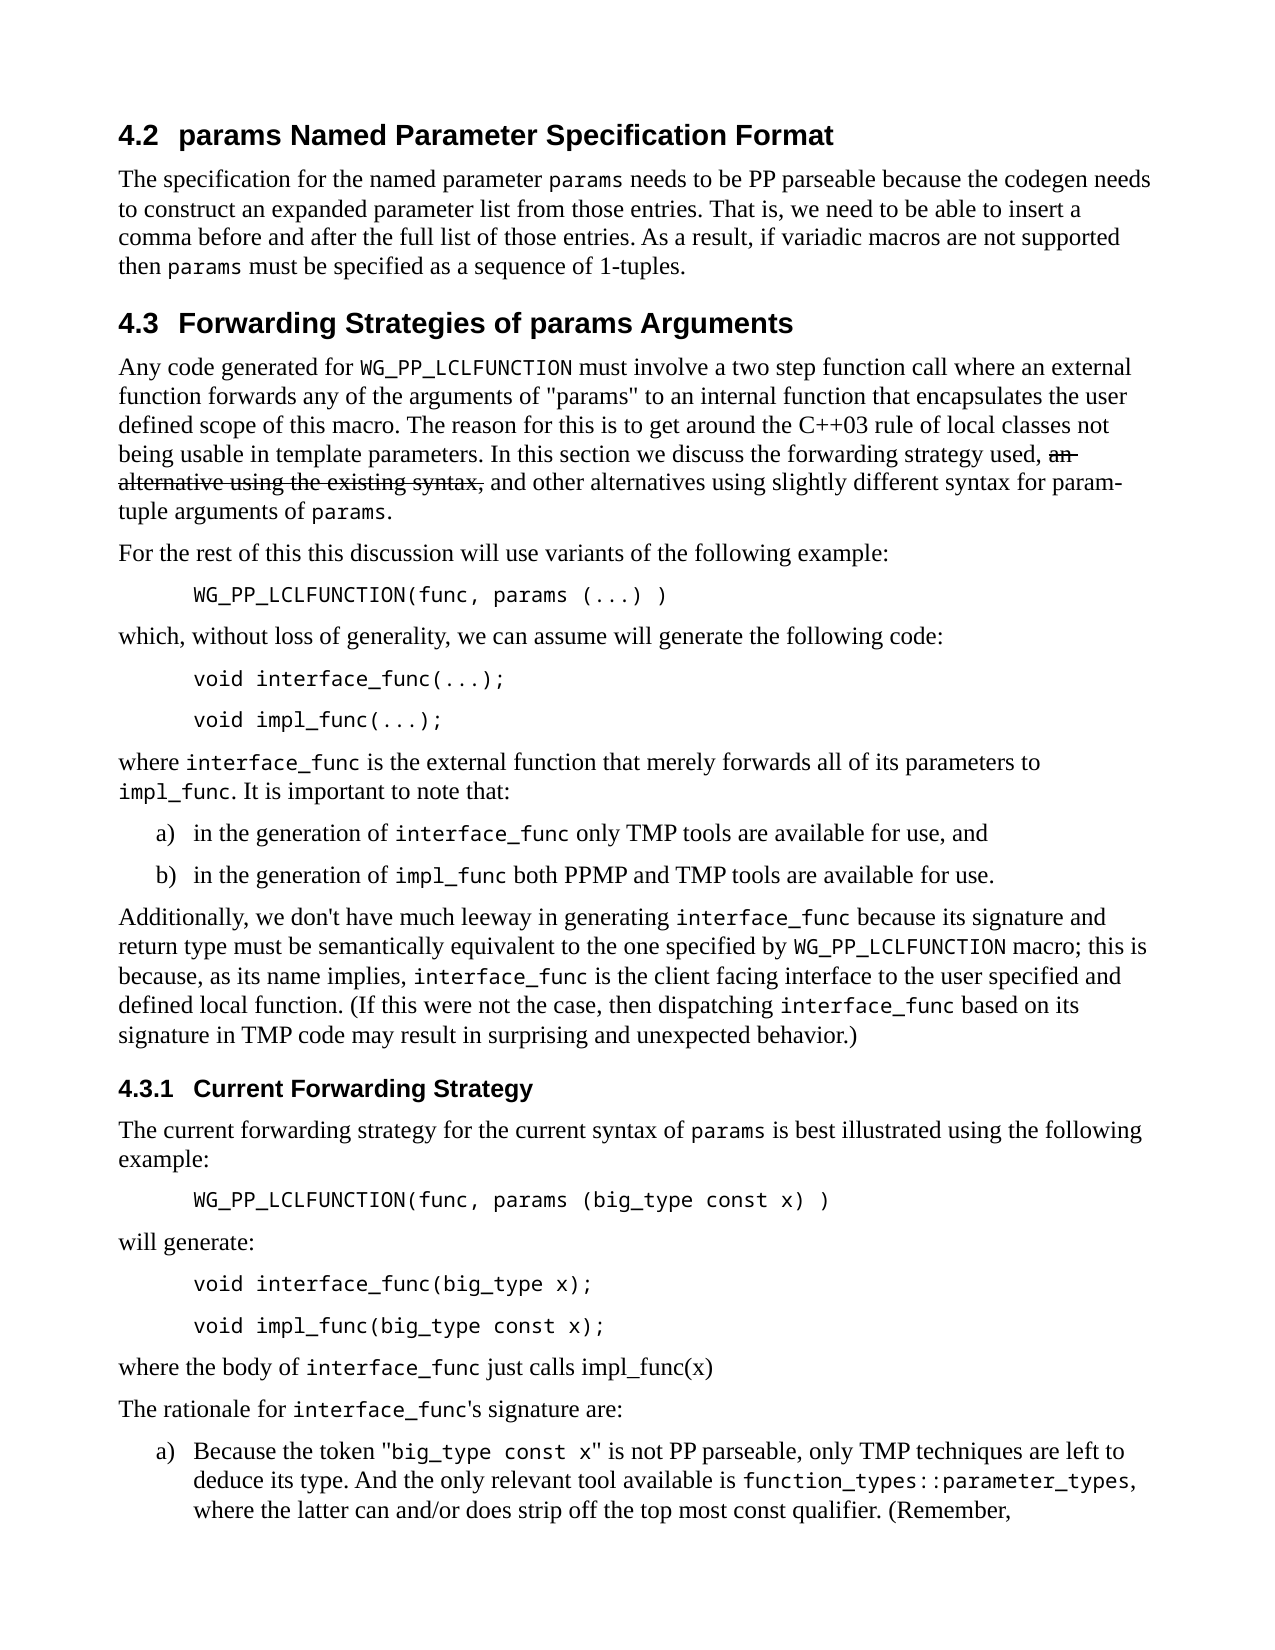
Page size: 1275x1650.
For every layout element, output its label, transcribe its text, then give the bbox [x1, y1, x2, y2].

subtitle params Named Parameter Specification Format [118, 118, 1157, 152]
text void impl_func(...); [118, 704, 1157, 734]
text where the body of interface_func just calls impl_func(x) [118, 1352, 1157, 1381]
text void impl_func(big_type const x); [118, 1310, 1157, 1339]
text where interface_func is the external function that merely forwards all of its parameters to impl_func. It is important to note that: [118, 747, 1157, 806]
text will generate: [118, 1227, 1157, 1255]
list in the generation of interface_func only TMP tools are available for use, and [156, 818, 1157, 847]
text The current forwarding strategy for the current syntax of params is best illustrated using the following example: [118, 1115, 1157, 1173]
text Additionally, we don't have much leeway in generating interface_func because its signature and return type must be semantically equivalent to the one specified by WG_PP_LCLFUNCTION macro; this is because, as its name implies, interface_func is the client facing interface to the user specified and defined local function. (If this were not the case, then dispatching interface_func based on its signature in TMP code may result in surprising and unexpected behavior.) [118, 902, 1157, 1049]
text For the rest of this this discussion will use variants of the following example: [118, 538, 1157, 567]
text void interface_func(...); [118, 663, 1157, 692]
subtitle Forwarding Strategies of params Arguments [118, 306, 1157, 339]
list Because the token "big_type const x" is not PP parseable, only TMP techniques are left to deduce its type. And the only relevant tool available is function_types::parameter_types, where the latter can and/or does strip off the top most const qualifier. (Remember, [156, 1436, 1157, 1523]
text WG_PP_LCLFUNCTION(func, params (...) ) [118, 579, 1157, 609]
text which, without loss of generality, we can assume will generate the following code: [118, 621, 1157, 650]
text The specification for the named parameter params needs to be PP parseable because the codegen needs to construct an expanded parameter list from those entries. That is, we need to be able to insert a comma before and after the full list of those entries. As a result, if variadic macros are not supported then params must be specified as a sequence of 1-tuples. [118, 164, 1157, 281]
text The rationale for interface_func's signature are: [118, 1394, 1157, 1423]
text void interface_func(big_type x); [118, 1268, 1157, 1297]
text Any code generated for WG_PP_LCLFUNCTION must involve a two step function call where an external function forwards any of the arguments of "params" to an internal function that encapsulates the user defined scope of this macro. The reason for this is to get around the C++03 rule of local classes not being usable in template parameters. In this section we discuss the forwarding strategy used, an alternative using the existing syntax, and other alternatives using slightly different syntax for param-tuple arguments of params. [118, 352, 1157, 526]
list in the generation of impl_func both PPMP and TMP tools are available for use. [156, 860, 1157, 889]
text WG_PP_LCLFUNCTION(func, params (big_type const x) ) [118, 1186, 1157, 1214]
subtitle Current Forwarding Strategy [118, 1074, 1157, 1102]
